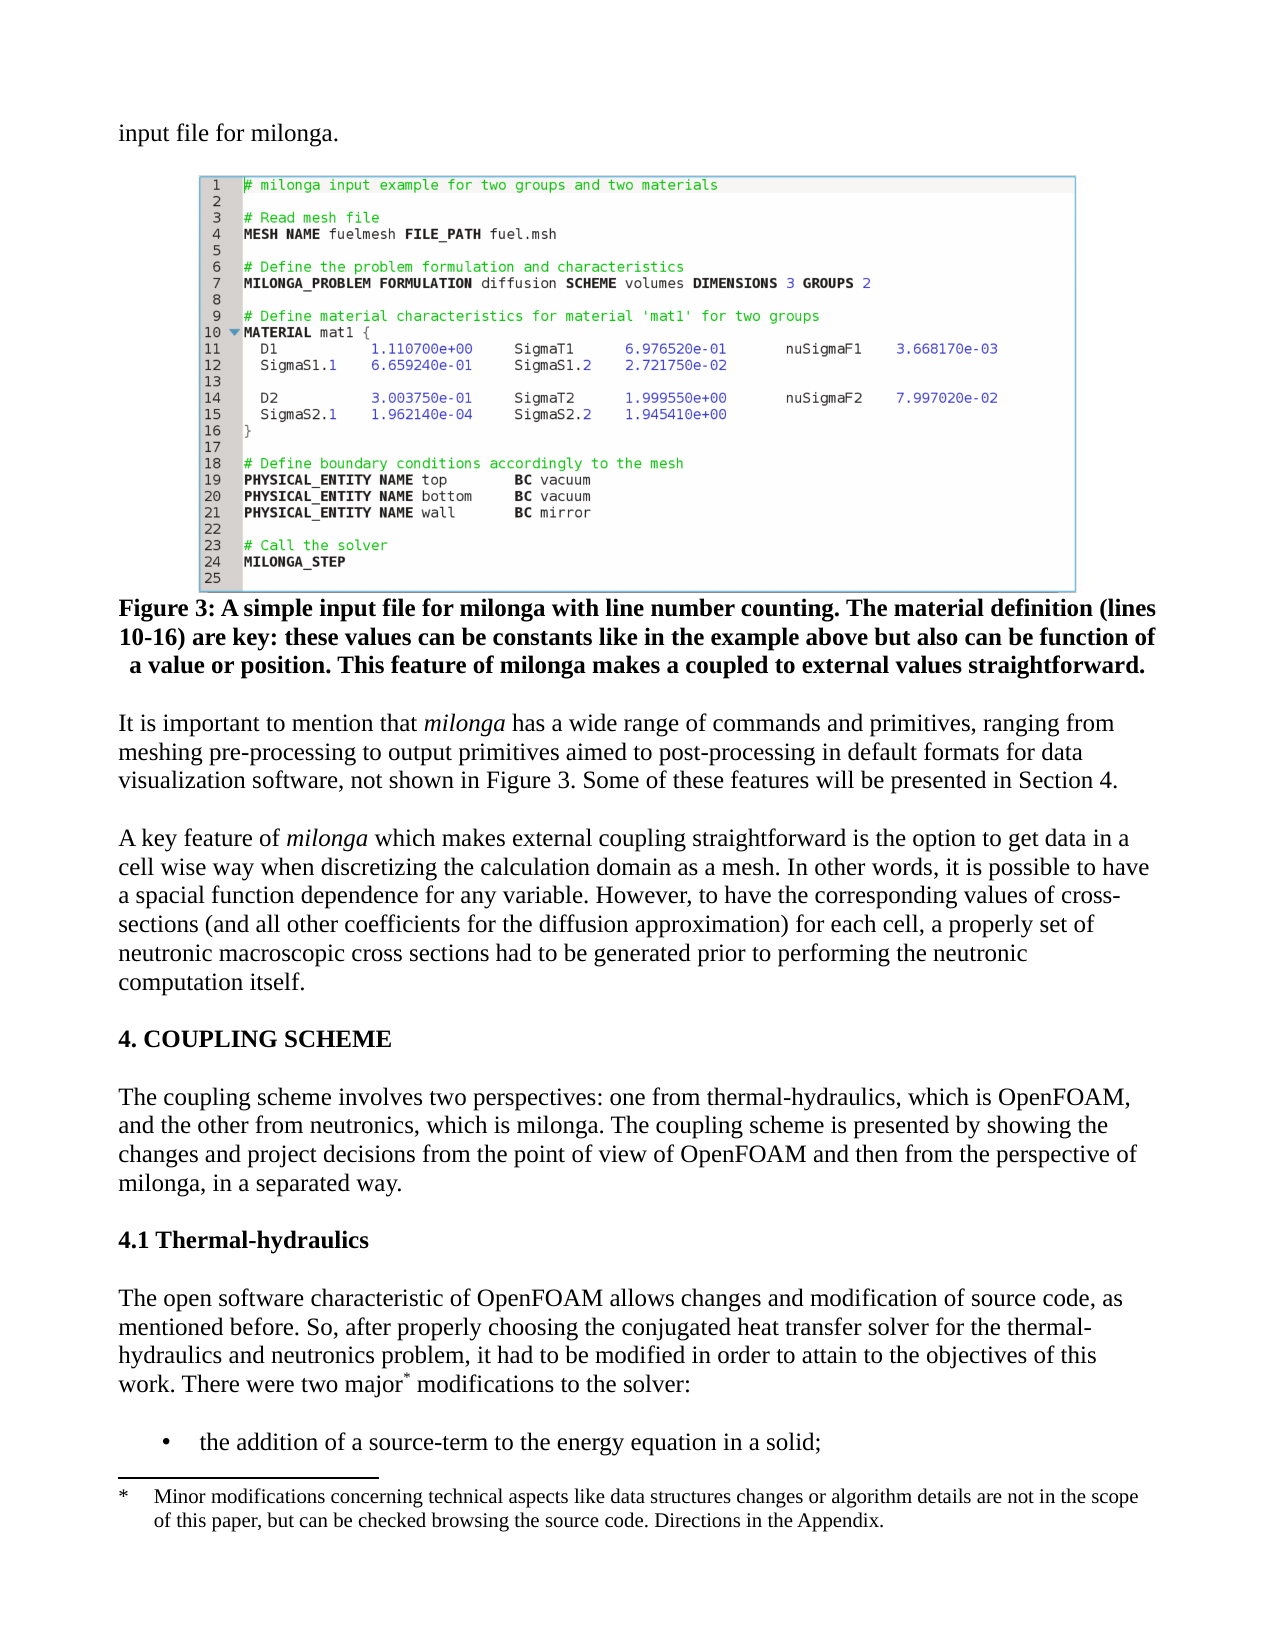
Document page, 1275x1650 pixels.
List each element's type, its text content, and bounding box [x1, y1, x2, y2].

text Figure 3: A simple input file for milonga with line number counting. The material definition (lines 10-16) are key: these values can be constants like in the example above but also can be function of a value or position. This feature of milonga makes a coupled to external values straightforward. [118, 176, 1157, 679]
text Minor modifications concerning technical aspects like data structures changes or algorithm details are not in the scope of this paper, but can be checked browsing the source code. Directions in the Appendix. [118, 1484, 1157, 1532]
text The coupling scheme involves two perspectives: one from thermal-hydraulics, which is OpenFOAM, and the other from neutronics, which is milonga. The coupling scheme is presented by showing the changes and project decisions from the point of view of OpenFOAM and then from the perspective of milonga, in a separated way. [118, 1082, 1157, 1197]
list the addition of a source-term to the energy equation in a solid; [162, 1427, 1157, 1455]
text The open software characteristic of OpenFOAM allows changes and modification of source code, as mentioned before. So, after properly choosing the conjugated heat transfer solver for the thermal-hydraulics and neutronics problem, it had to be modified in order to attain to the objectives of this work. There were two major modifications to the solver: [118, 1283, 1157, 1398]
text 4. COUPLING SCHEME [118, 1024, 1157, 1053]
text A key feature of milonga which makes external coupling straightforward is the option to get data in a cell wise way when discretizing the calculation domain as a mesh. In other words, it is possible to have a spacial function dependence for any variable. However, to have the corresponding values of cross-sections (and all other coefficients for the diffusion approximation) for each cell, a properly set of neutronic macroscopic cross sections had to be generated prior to performing the neutronic computation itself. [118, 823, 1157, 995]
text 4.1 Thermal-hydraulics [118, 1225, 1157, 1254]
picture [198, 175, 1077, 593]
text It is important to mention that milonga has a wide range of commands and primitives, ranging from meshing pre-processing to output primitives aimed to post-processing in default formats for data visualization software, not shown in Figure 3. Some of these features will be presented in Section 4. [118, 708, 1157, 794]
text input file for milonga. [118, 118, 1157, 147]
